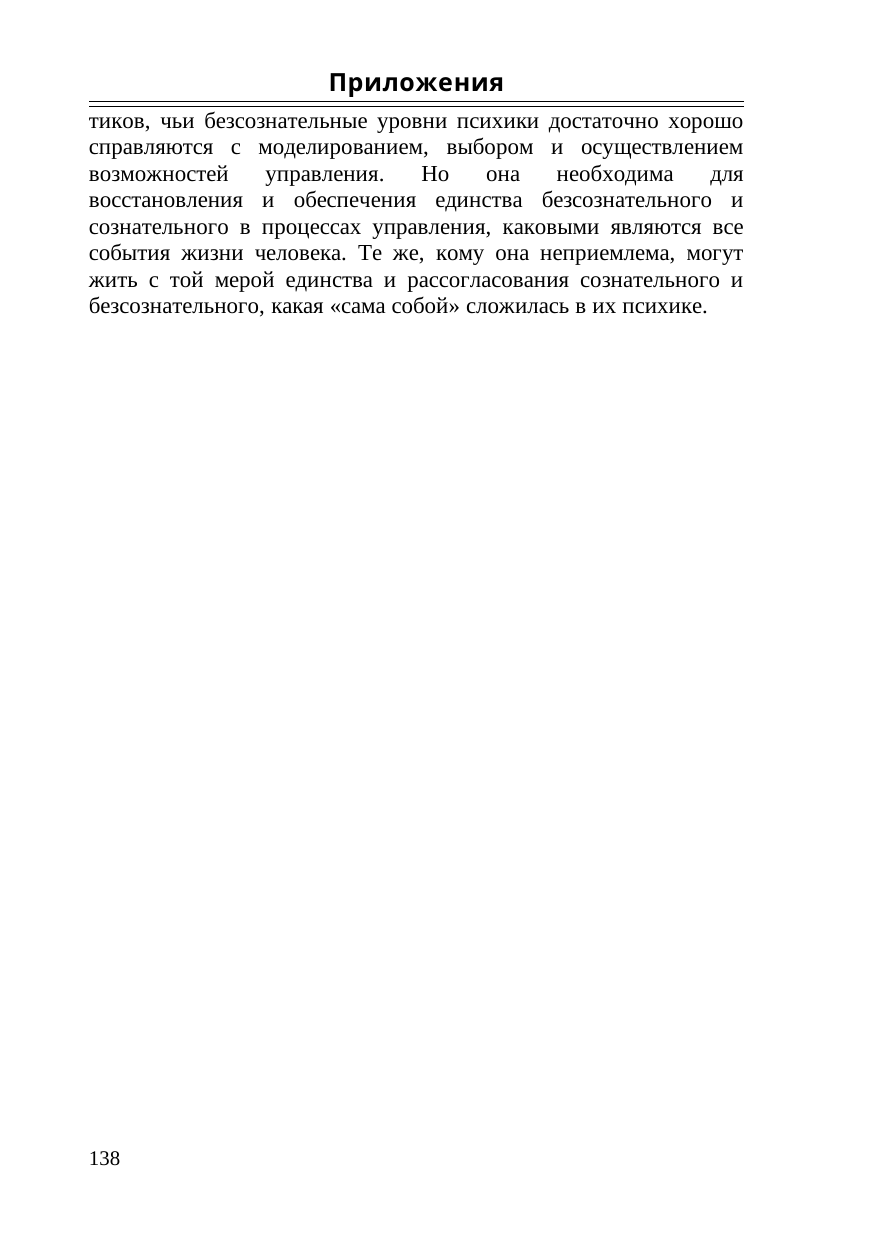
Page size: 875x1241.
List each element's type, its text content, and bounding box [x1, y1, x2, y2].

text тиков, чьи безсознательные уровни психики достаточно хорошо справляются с моделированием, выбором и осуществлением возможностей управления. Но она необходима для восстановления и обеспечения единства безсознательного и сознательного в процессах управления, каковыми являются все события жизни человека. Те же, кому она неприемлема, могут жить с той мерой единства и рассогласования сознательного и безсознательного, какая «сама собой» сложилась в их психике. [89, 107, 744, 319]
